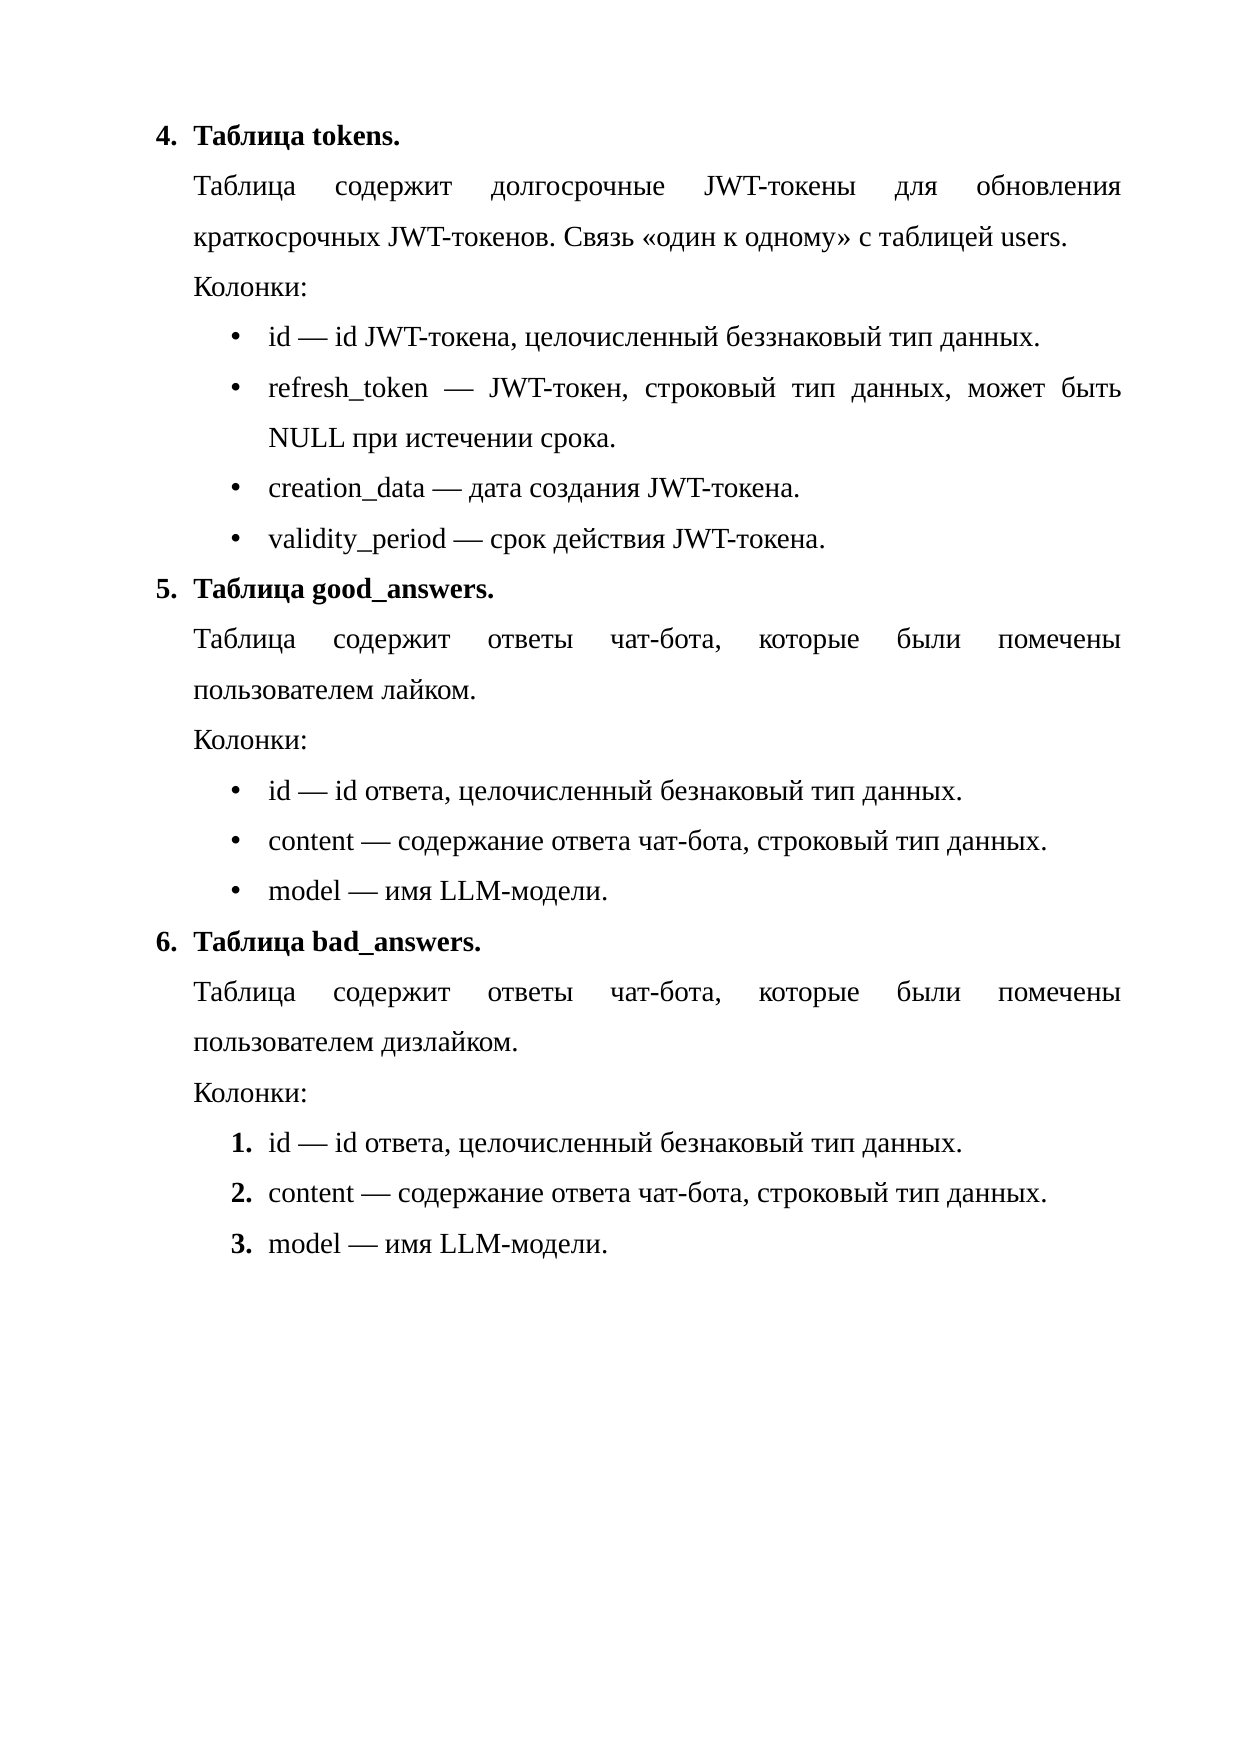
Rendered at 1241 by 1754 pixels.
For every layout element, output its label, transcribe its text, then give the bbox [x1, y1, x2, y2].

list content — содержание ответа чат-бота, строковый тип данных. [231, 823, 1122, 857]
list Таблица содержит долгосрочные JWT-токены для обновления краткосрочных JWT-токенов. Связь «один к одному» с таблицей users. [156, 168, 1122, 252]
list id — id JWT-токена, целочисленный беззнаковый тип данных. [231, 319, 1122, 353]
list id — id ответа, целочисленный безнаковый тип данных. [231, 1125, 1122, 1159]
list creation_data — дата создания JWT-токена. [231, 471, 1122, 504]
list Колонки: [156, 1075, 1122, 1108]
list model — имя LLM-модели. [231, 1226, 1122, 1259]
list Таблица good_answers. [156, 571, 1122, 605]
list Колонки: [156, 269, 1122, 303]
list Таблица tokens. [156, 118, 1122, 152]
list model — имя LLM-модели. [231, 873, 1122, 907]
list refresh_token — JWT-токен, строковый тип данных, может быть NULL при истечении срока. [231, 370, 1122, 454]
list Таблица bad_answers. [156, 924, 1122, 957]
list validity_period — срок действия JWT-токена. [231, 521, 1122, 554]
list Таблица содержит ответы чат-бота, которые были помечены пользователем лайком. [156, 622, 1122, 706]
list id — id ответа, целочисленный безнаковый тип данных. [231, 773, 1122, 806]
list Колонки: [156, 722, 1122, 756]
list content — содержание ответа чат-бота, строковый тип данных. [231, 1175, 1122, 1209]
list Таблица содержит ответы чат-бота, которые были помечены пользователем дизлайком. [156, 974, 1122, 1058]
